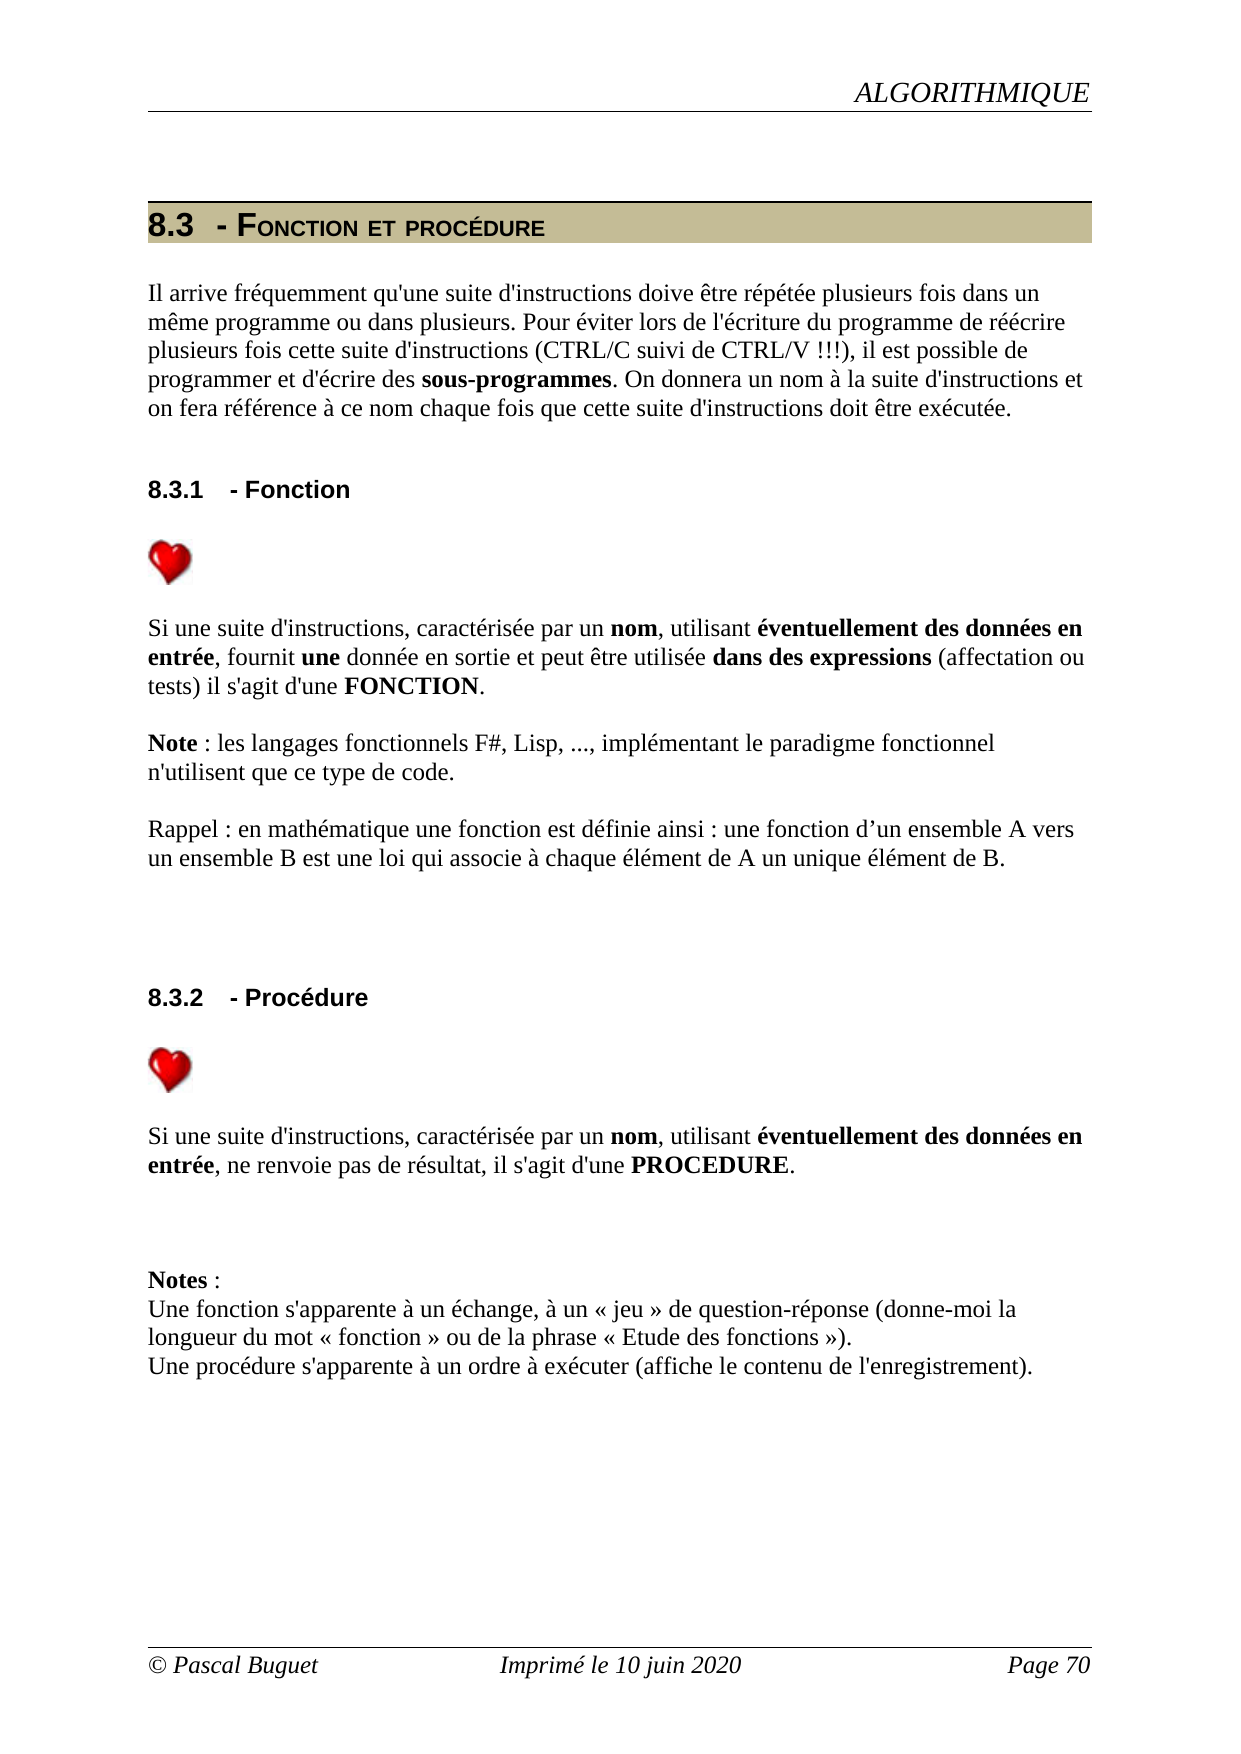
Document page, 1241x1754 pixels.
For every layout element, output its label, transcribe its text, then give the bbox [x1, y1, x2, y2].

text Il arrive fréquemment qu'une suite d'instructions doive être répétée plusieurs fois dans un même programme ou dans plusieurs. Pour éviter lors de l'écriture du programme de réécrire plusieurs fois cette suite d'instructions (CTRL/C suivi de CTRL/V !!!), il est possible de programmer et d'écrire des sous-programmes. On donnera un nom à la suite d'instructions et on fera référence à ce nom chaque fois que cette suite d'instructions doit être exécutée. [148, 278, 1092, 422]
picture [147, 539, 193, 585]
picture [147, 1047, 193, 1093]
subtitle - Fonction [148, 476, 1092, 504]
text Une procédure s'apparente à un ordre à exécuter (affiche le contenu de l'enregistrement). [148, 1351, 1092, 1380]
subtitle - Procédure [148, 983, 1092, 1012]
text Rappel : en mathématique une fonction est définie ainsi : une fonction d’un ensemble A vers un ensemble B est une loi qui associe à chaque élément de A un unique élément de B. [148, 814, 1092, 872]
text Une fonction s'apparente à un échange, à un « jeu » de question-réponse (donne-moi la longueur du mot « fonction » ou de la phrase « Etude des fonctions »). [148, 1294, 1092, 1351]
text Notes : [148, 1265, 1092, 1294]
text Note : les langages fonctionnels F#, Lisp, ..., implémentant le paradigme fonctionnel n'utilisent que ce type de code. [148, 728, 1092, 786]
text Si une suite d'instructions, caractérisée par un nom, utilisant éventuellement des données en entrée, ne renvoie pas de résultat, il s'agit d'une PROCEDURE. [148, 1121, 1092, 1179]
text Si une suite d'instructions, caractérisée par un nom, utilisant éventuellement des données en entrée, fournit une donnée en sortie et peut être utilisée dans des expressions (affectation ou tests) il s'agit d'une FONCTION. [148, 613, 1092, 699]
subtitle - Fonction et procédure [148, 203, 1092, 243]
